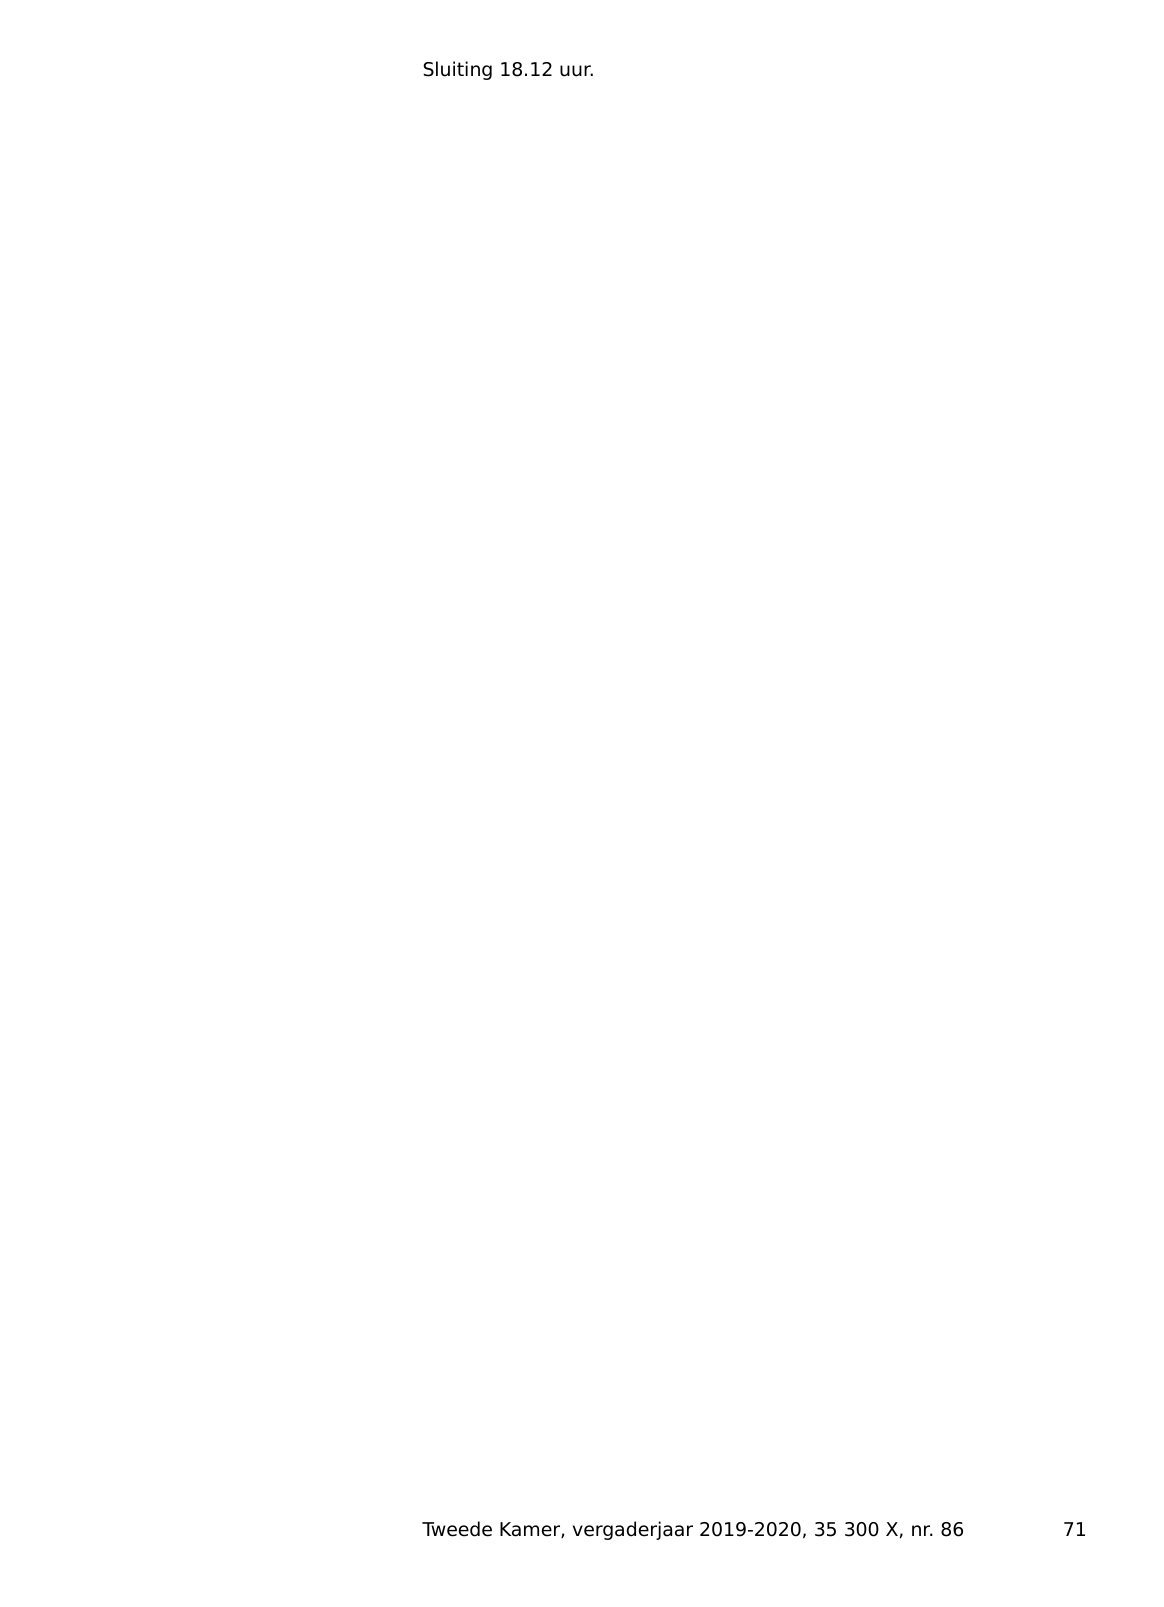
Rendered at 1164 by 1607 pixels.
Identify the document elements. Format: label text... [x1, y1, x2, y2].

text Sluiting 18.12 uur. [422, 59, 1087, 81]
